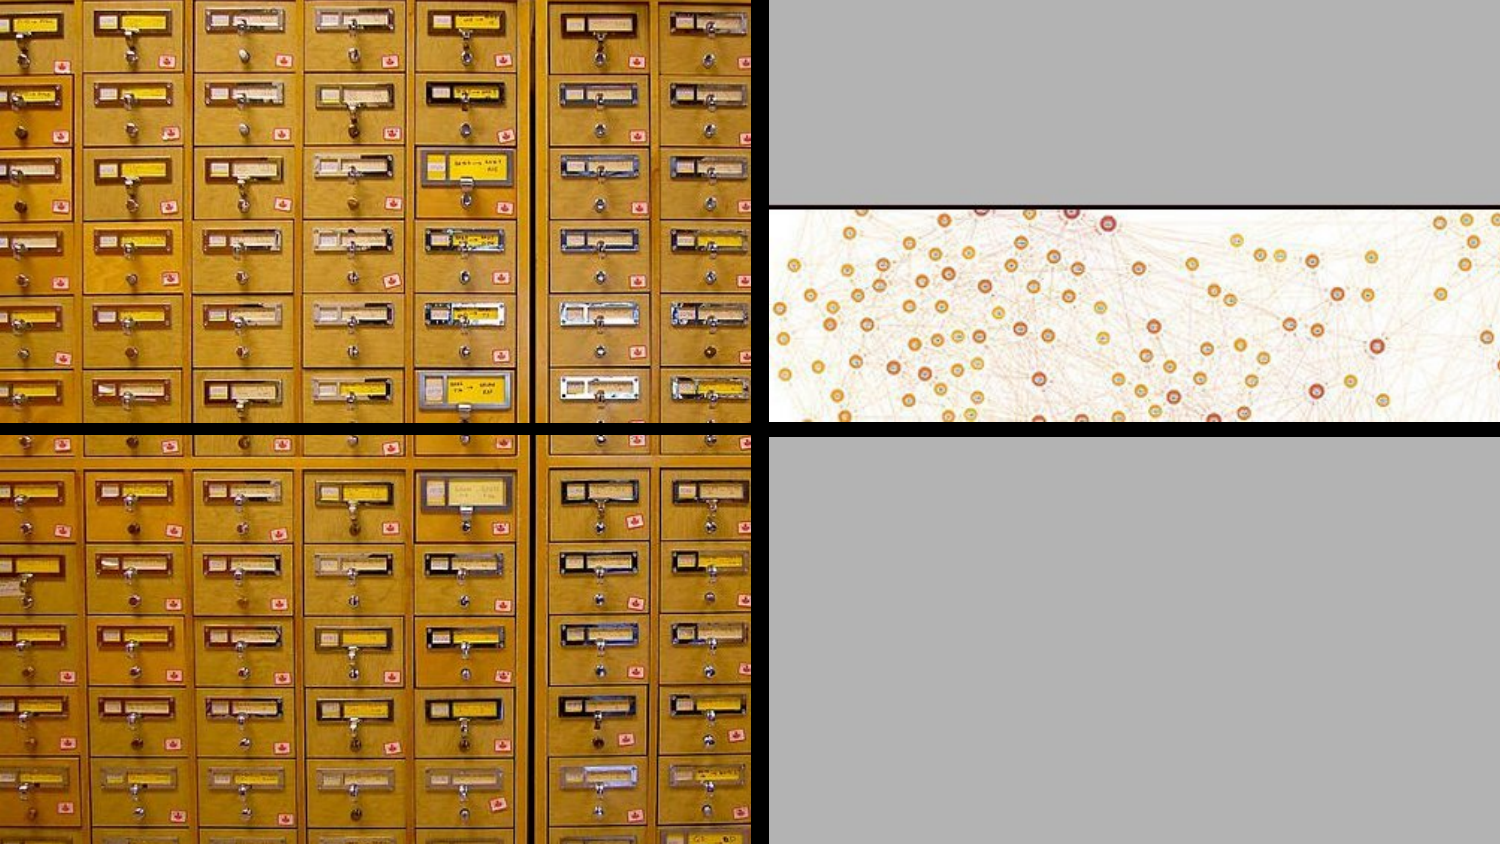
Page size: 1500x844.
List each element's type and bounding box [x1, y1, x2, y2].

picture [0, 0, 1500, 844]
text_box [768, 436, 1500, 844]
